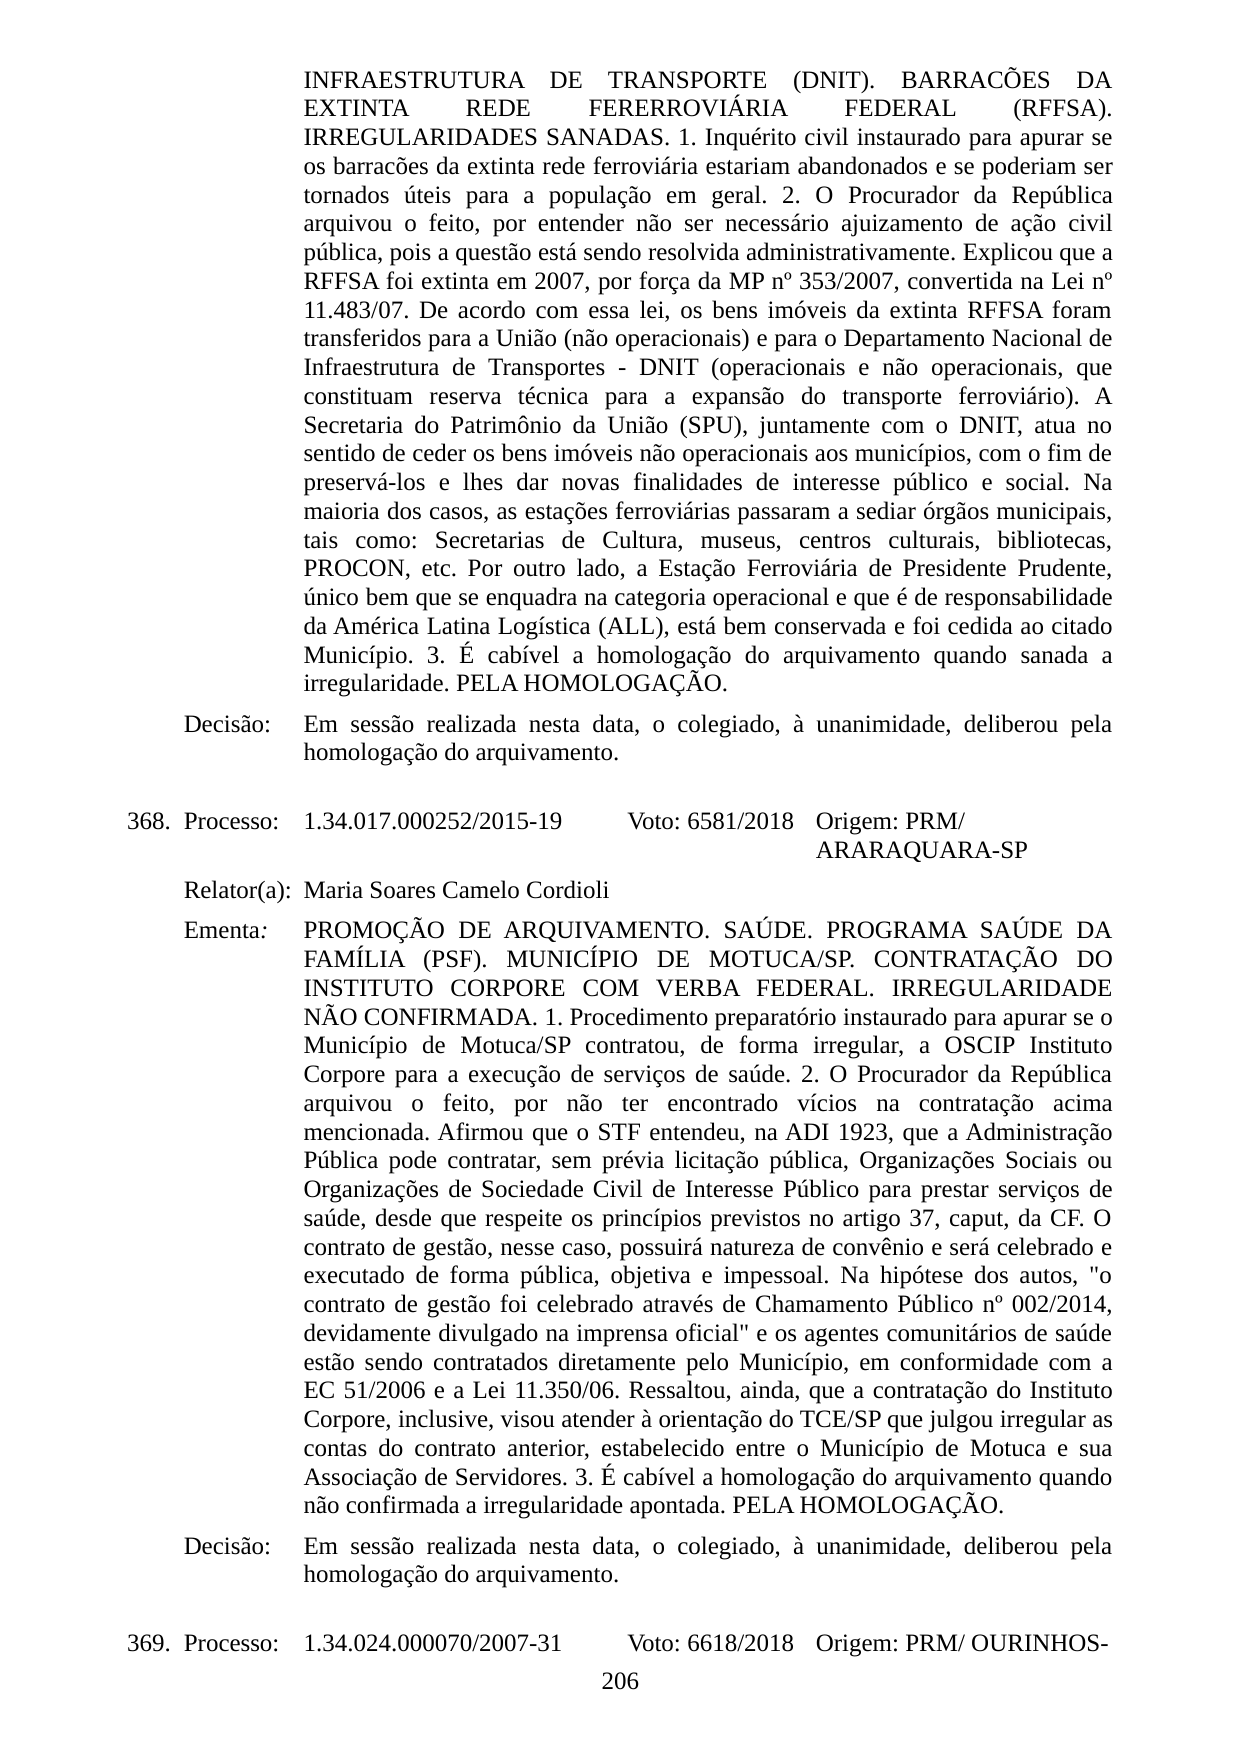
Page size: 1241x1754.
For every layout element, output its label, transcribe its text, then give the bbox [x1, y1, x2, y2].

table_cell Maria Soares Camelo Cordioli [298, 870, 1119, 910]
table_cell [121, 910, 178, 1525]
table_header Processo: [178, 1623, 298, 1663]
table_cell [121, 703, 178, 772]
table_header 1.34.024.000070/2007-31 [298, 1623, 621, 1663]
table_cell [178, 59, 298, 703]
table_cell [121, 59, 178, 703]
table_header Origem: PRM/ ARARAQUARA-SP [810, 801, 1119, 870]
table_header 368. [121, 801, 178, 870]
table_cell Relator(a): [178, 870, 298, 910]
table_cell Decisão: [178, 703, 298, 772]
table_cell Em sessão realizada nesta data, o colegiado, à unanimidade, deliberou pela homologação do arquivamento. [298, 1525, 1119, 1594]
table_cell PROMOÇÃO DE ARQUIVAMENTO. SAÚDE. PROGRAMA SAÚDE DA FAMÍLIA (PSF). MUNICÍPIO DE MOTUCA/SP. CONTRATAÇÃO DO INSTITUTO CORPORE COM VERBA FEDERAL. IRREGULARIDADE NÃO CONFIRMADA. 1. Procedimento preparatório instaurado para apurar se o Município de Motuca/SP contratou, de forma irregular, a OSCIP Instituto Corpore para a execução de serviços de saúde. 2. O Procurador da República arquivou o feito, por não ter encontrado vícios na contratação acima mencionada. Afirmou que o STF entendeu, na ADI 1923, que a Administração Pública pode contratar, sem prévia licitação pública, Organizações Sociais ou Organizações de Sociedade Civil de Interesse Público para prestar serviços de saúde, desde que respeite os princípios previstos no artigo 37, caput, da CF. O contrato de gestão, nesse caso, possuirá natureza de convênio e será celebrado e executado de forma pública, objetiva e impessoal. Na hipótese dos autos, "o contrato de gestão foi celebrado através de Chamamento Público nº 002/2014, devidamente divulgado na imprensa oficial" e os agentes comunitários de saúde estão sendo contratados diretamente pelo Município, em conformidade com a EC 51/2006 e a Lei 11.350/06. Ressaltou, ainda, que a contratação do Instituto Corpore, inclusive, visou atender à orientação do TCE/SP que julgou irregular as contas do contrato anterior, estabelecido entre o Município de Motuca e sua Associação de Servidores. 3. É cabível a homologação do arquivamento quando não confirmada a irregularidade apontada. PELA HOMOLOGAÇÃO. [298, 910, 1119, 1525]
table_header Processo: [178, 801, 298, 870]
table_cell Em sessão realizada nesta data, o colegiado, à unanimidade, deliberou pela homologação do arquivamento. [298, 703, 1119, 772]
table_cell [121, 1525, 178, 1594]
table_cell Decisão: [178, 1525, 298, 1594]
table_cell Ementa: [178, 910, 298, 1525]
table_header Voto: 6581/2018 [621, 801, 810, 870]
table_cell INFRAESTRUTURA DE TRANSPORTE (DNIT). BARRACÕES DA EXTINTA REDE FERERROVIÁRIA FEDERAL (RFFSA). IRREGULARIDADES SANADAS. 1. Inquérito civil instaurado para apurar se os barracões da extinta rede ferroviária estariam abandonados e se poderiam ser tornados úteis para a população em geral. 2. O Procurador da República arquivou o feito, por entender não ser necessário ajuizamento de ação civil pública, pois a questão está sendo resolvida administrativamente. Explicou que a RFFSA foi extinta em 2007, por força da MP nº 353/2007, convertida na Lei nº 11.483/07. De acordo com essa lei, os bens imóveis da extinta RFFSA foram transferidos para a União (não operacionais) e para o Departamento Nacional de Infraestrutura de Transportes - DNIT (operacionais e não operacionais, que constituam reserva técnica para a expansão do transporte ferroviário). A Secretaria do Patrimônio da União (SPU), juntamente com o DNIT, atua no sentido de ceder os bens imóveis não operacionais aos municípios, com o fim de preservá-los e lhes dar novas finalidades de interesse público e social. Na maioria dos casos, as estações ferroviárias passaram a sediar órgãos municipais, tais como: Secretarias de Cultura, museus, centros culturais, bibliotecas, PROCON, etc. Por outro lado, a Estação Ferroviária de Presidente Prudente, único bem que se enquadra na categoria operacional e que é de responsabilidade da América Latina Logística (ALL), está bem conservada e foi cedida ao citado Município. 3. É cabível a homologação do arquivamento quando sanada a irregularidade. PELA HOMOLOGAÇÃO. [298, 59, 1119, 703]
table_header Voto: 6618/2018 [621, 1623, 810, 1663]
table_header 369. [121, 1623, 178, 1663]
table_header Origem: PRM/ OURINHOS- [810, 1623, 1119, 1663]
table_cell [121, 870, 178, 910]
table_header 1.34.017.000252/2015-19 [298, 801, 621, 870]
